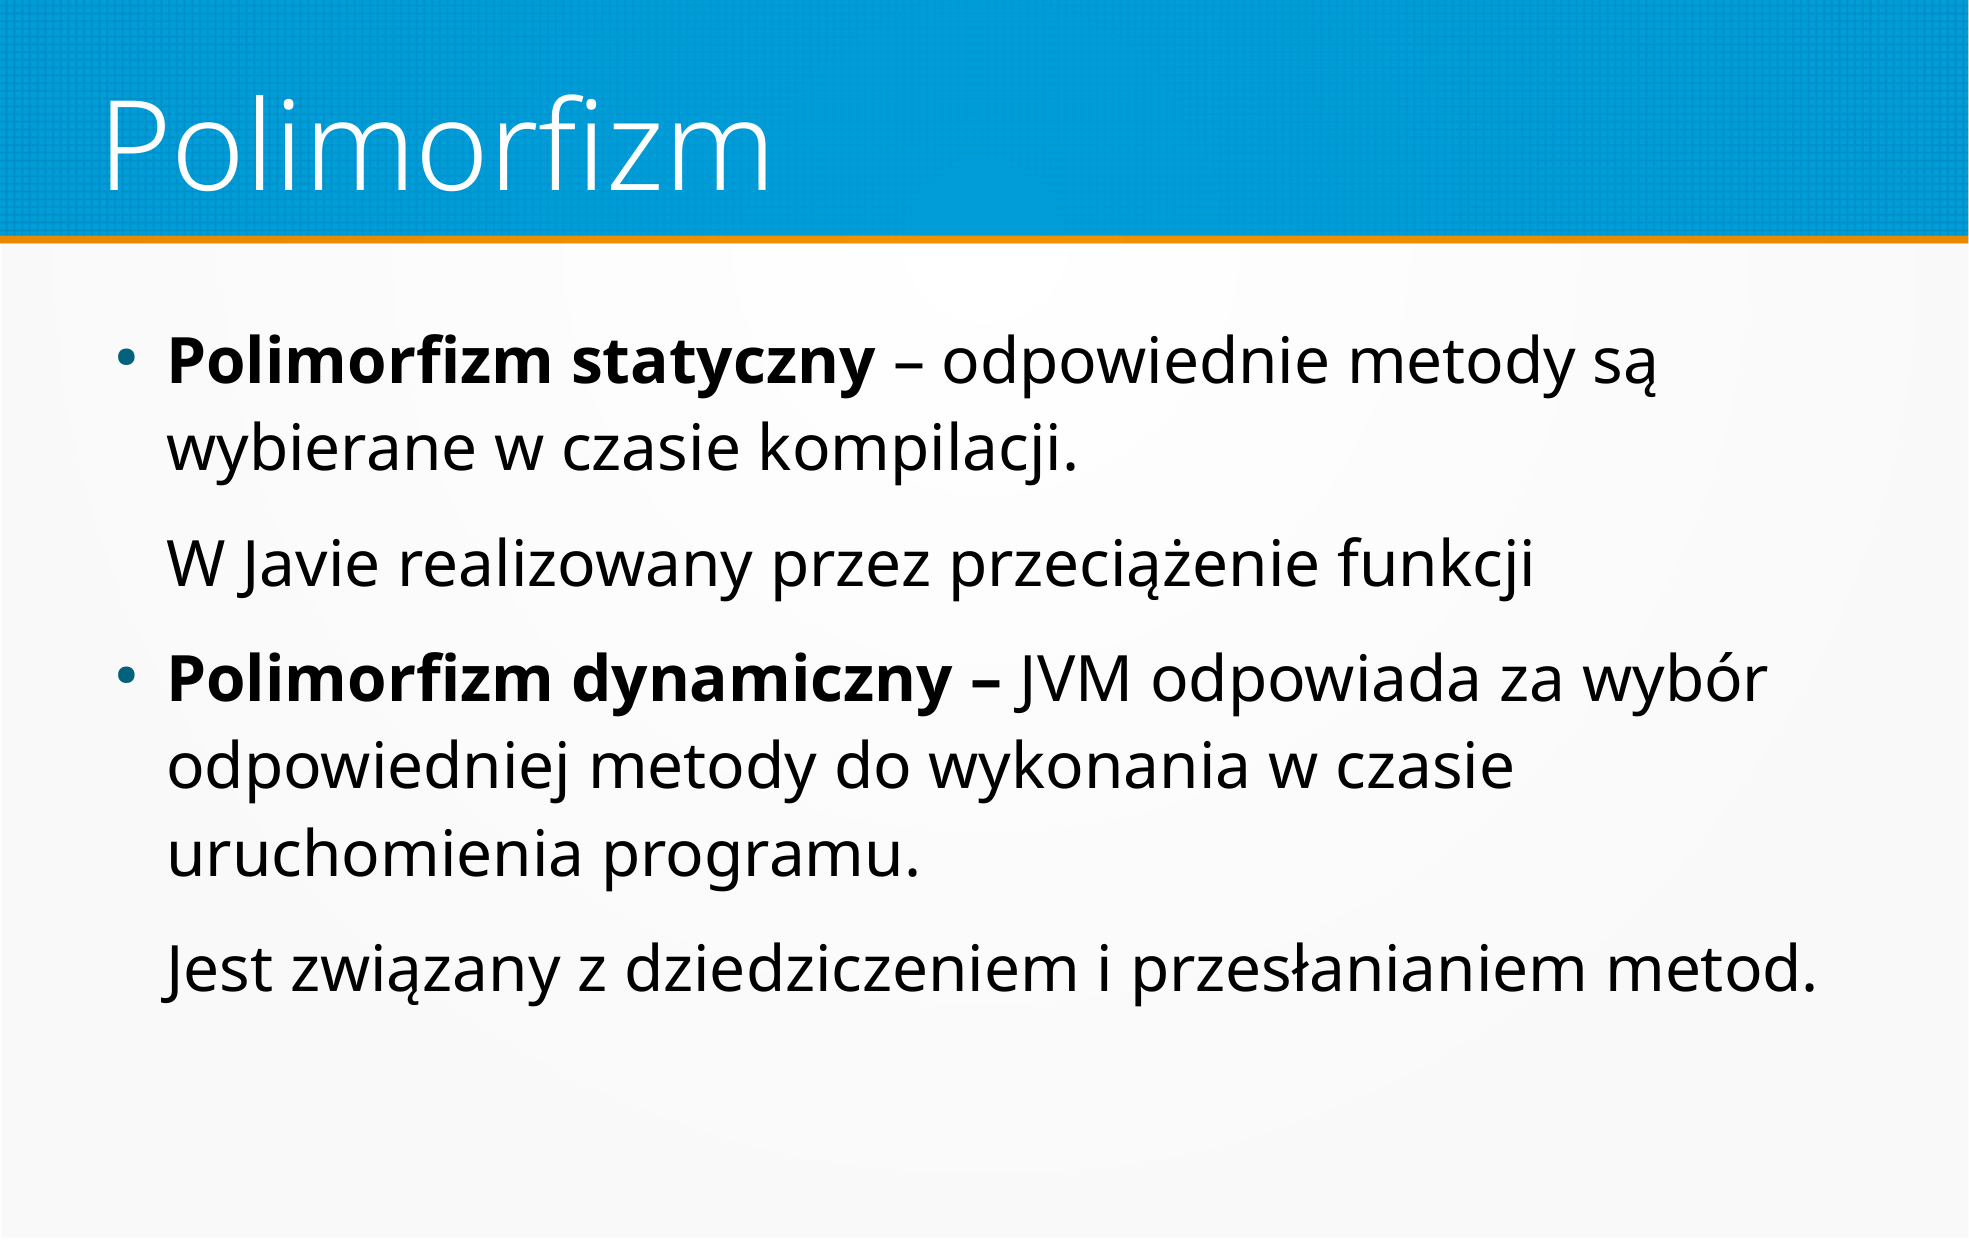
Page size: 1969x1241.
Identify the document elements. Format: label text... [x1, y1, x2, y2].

list Polimorfizm statyczny – odpowiednie metody są wybierane w czasie kompilacji. W Javie realizowany przez przeciążenie funkcji Polimorfizm dynamiczny – JVM odpowiada za wybór odpowiedniej metody do wykonania w czasie uruchomienia programu. Jest związany z dziedziczeniem i przesłanianiem metod. [98, 315, 1861, 1081]
title Polimorfizm [98, 19, 1870, 227]
picture [0, 236, 1969, 1241]
